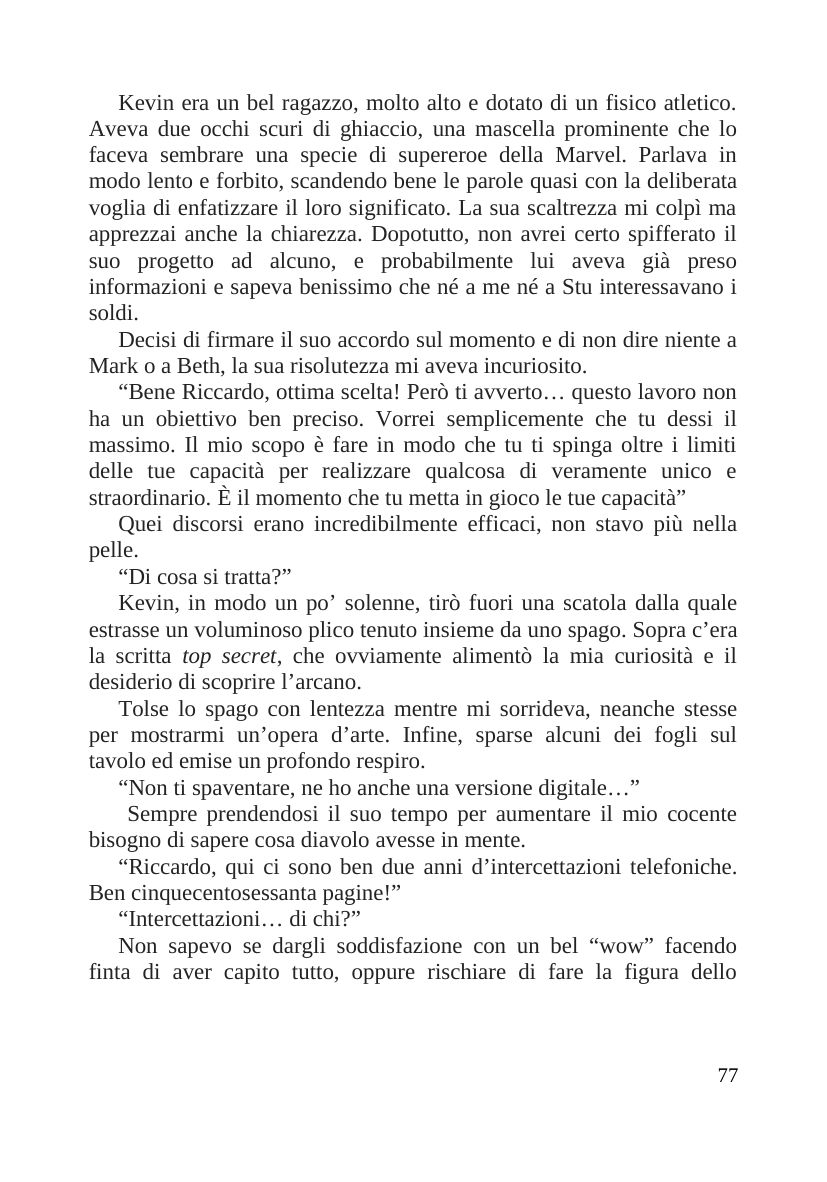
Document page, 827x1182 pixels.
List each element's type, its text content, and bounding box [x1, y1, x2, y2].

text “Bene Riccardo, ottima scelta! Però ti avverto… questo lavoro non ha un obiettivo ben preciso. Vorrei semplicemente che tu dessi il massimo. Il mio scopo è fare in modo che tu ti spinga oltre i limiti delle tue capacità per realizzare qualcosa di veramente unico e straordinario. è il momento che tu metta in gioco le tue capacità” [88, 378, 738, 510]
text Tolse lo spago con lentezza mentre mi sorrideva, neanche stesse per mostrarmi un’opera d’arte. Infine, sparse alcuni dei fogli sul tavolo ed emise un profondo respiro. [88, 695, 738, 774]
text Non sapevo se dargli soddisfazione con un bel “wow” facendo finta di aver capito tutto, oppure rischiare di fare la figura dello [88, 932, 738, 984]
text Sempre prendendosi il suo tempo per aumentare il mio cocente bisogno di sapere cosa diavolo avesse in mente. [88, 800, 738, 853]
text Kevin, in modo un po’ solenne, tirò fuori una scatola dalla quale estrasse un voluminoso plico tenuto insieme da uno spago. Sopra c’era la scritta top secret, che ovviamente alimentò la mia curiosità e il desiderio di scoprire l’arcano. [88, 589, 738, 695]
text “Intercettazioni… di chi?” [88, 906, 738, 932]
text “Riccardo, qui ci sono ben due anni d’intercettazioni telefoniche. Ben cinquecentosessanta pagine!” [88, 853, 738, 906]
text “Di cosa si tratta?” [88, 563, 738, 589]
text Decisi di firmare il suo accordo sul momento e di non dire niente a Mark o a Beth, la sua risolutezza mi aveva incuriosito. [88, 326, 738, 378]
text Kevin era un bel ragazzo, molto alto e dotato di un fisico atletico. Aveva due occhi scuri di ghiaccio, una mascella prominente che lo faceva sembrare una specie di supereroe della Marvel. Parlava in modo lento e forbito, scandendo bene le parole quasi con la deliberata voglia di enfatizzare il loro significato. La sua scaltrezza mi colpì ma apprezzai anche la chiarezza. Dopotutto, non avrei certo spifferato il suo progetto ad alcuno, e probabilmente lui aveva già preso informazioni e sapeva benissimo che né a me né a Stu interessavano i soldi. [88, 88, 738, 326]
text Quei discorsi erano incredibilmente efficaci, non stavo più nella pelle. [88, 510, 738, 563]
text “Non ti spaventare, ne ho anche una versione digitale…” [88, 774, 738, 800]
